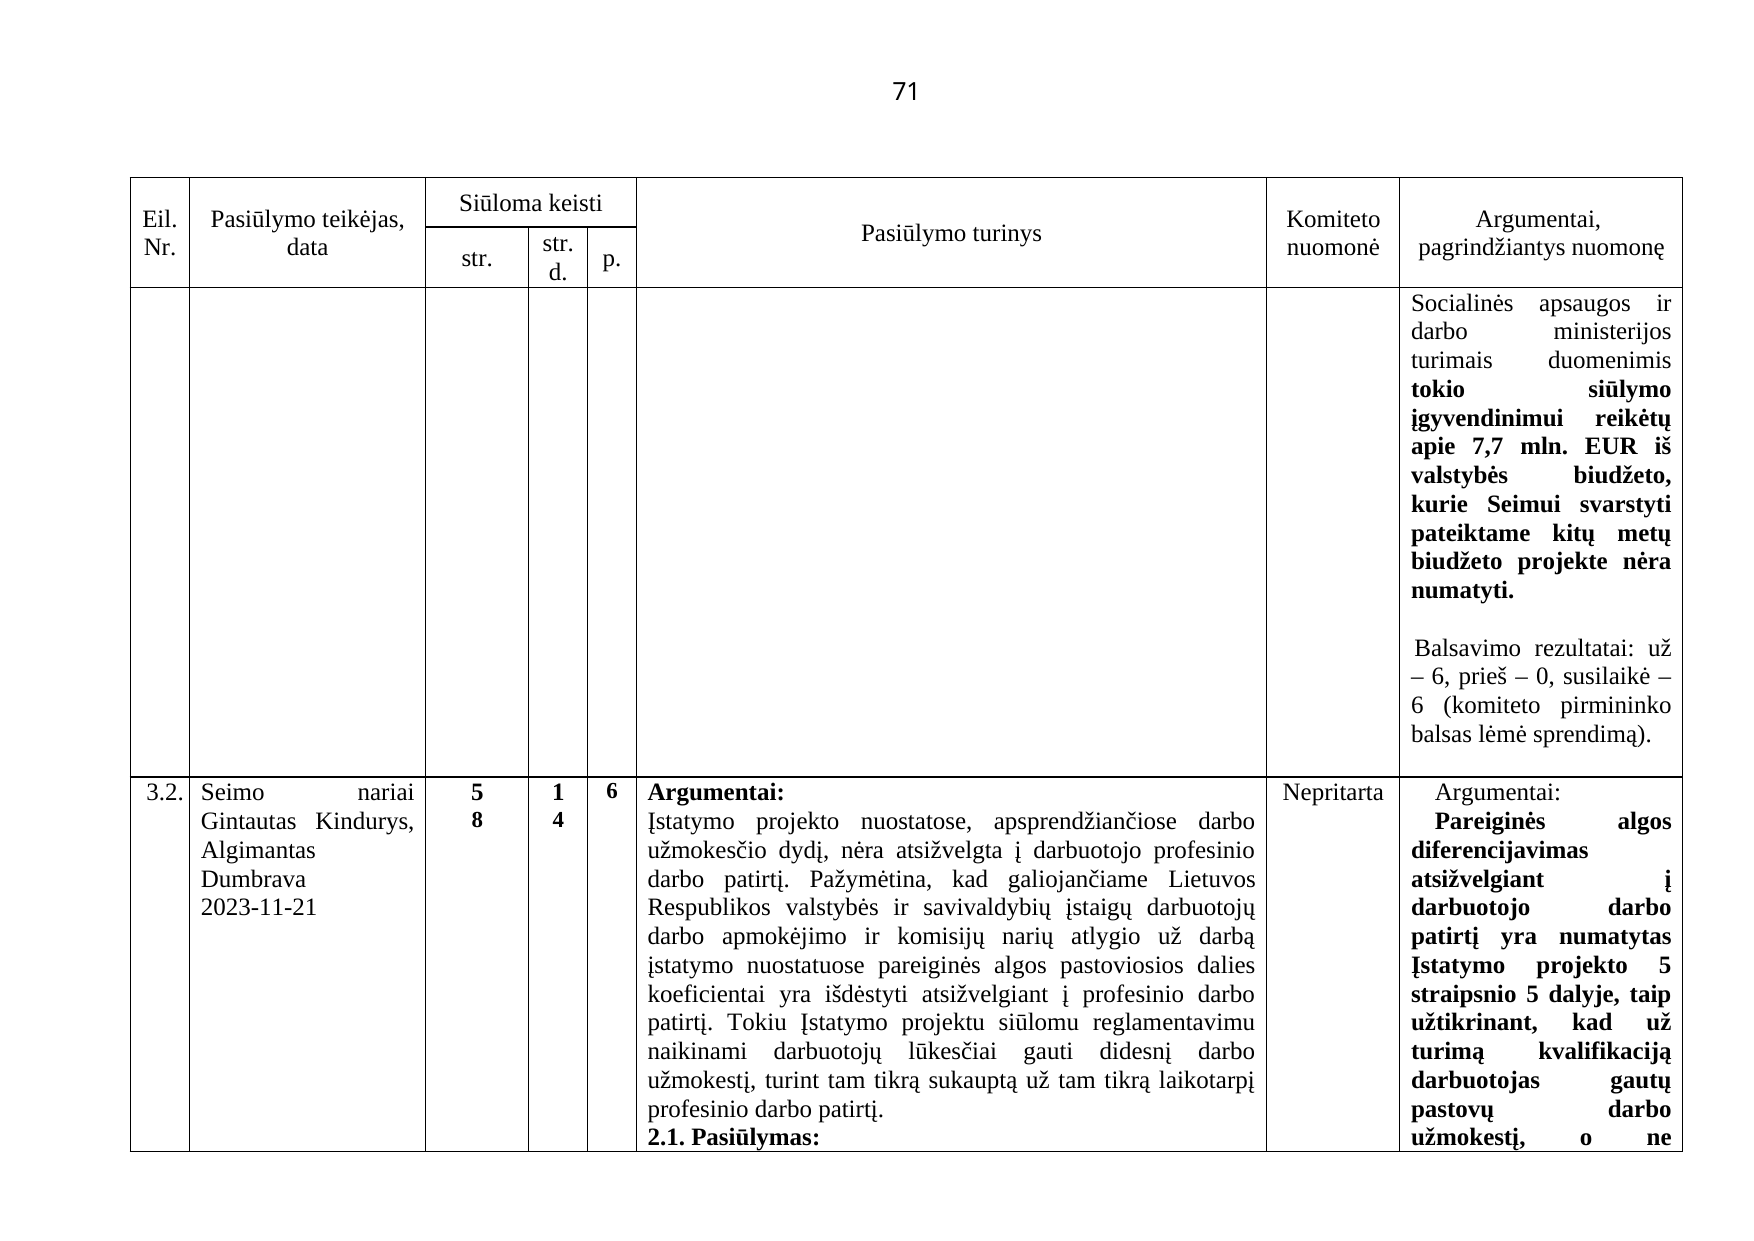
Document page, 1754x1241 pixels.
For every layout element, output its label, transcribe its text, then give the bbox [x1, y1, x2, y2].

table_cell 3.2. [131, 778, 189, 1151]
table_cell str. d. [529, 228, 587, 287]
table_cell [190, 288, 425, 776]
table_header Pasiūlymo teikėjas, data [190, 178, 425, 287]
table_cell [588, 288, 636, 776]
table_cell [529, 288, 587, 776]
table_header Eil. Nr. [131, 178, 189, 287]
table_cell Argumentai: Pareiginės algos diferencijavimas atsižvelgiant į darbuotojo darbo patirtį yra numatytas Įstatymo projekto 5 straipsnio 5 dalyje, taip užtikrinant, kad už turimą kvalifikaciją darbuotojas gautų pastovų darbo užmokestį, o ne [1400, 778, 1682, 1151]
table_cell 6 [588, 778, 636, 1151]
table_header Siūloma keisti [426, 178, 636, 226]
table_cell Seimo nariai Gintautas Kindurys, Algimantas Dumbrava 2023-11-21 [190, 778, 425, 1151]
table_header Komiteto nuomonė [1267, 178, 1399, 287]
table_cell [637, 288, 1266, 776]
table_header Argumentai, pagrindžiantys nuomonę [1400, 178, 1682, 287]
table_cell Socialinės apsaugos ir darbo ministerijos turimais duomenimis tokio siūlymo įgyvendinimui reikėtų apie 7,7 mln. EUR iš valstybės biudžeto, kurie Seimui svarstyti pateiktame kitų metų biudžeto projekte nėra numatyti. Balsavimo rezultatai: už – 6, prieš – 0, susilaikė – 6 (komiteto pirmininko balsas lėmė sprendimą). [1400, 288, 1682, 776]
table_cell 1 4 [529, 778, 587, 1151]
table_header Pasiūlymo turinys [637, 178, 1266, 287]
table_cell Nepritarta [1267, 778, 1399, 1151]
table_cell 5 8 [426, 778, 528, 1151]
table_cell [131, 288, 189, 776]
table_cell Argumentai: Įstatymo projekto nuostatose, apsprendžiančiose darbo užmokesčio dydį, nėra atsižvelgta į darbuotojo profesinio darbo patirtį. Pažymėtina, kad galiojančiame Lietuvos Respublikos valstybės ir savivaldybių įstaigų darbuotojų darbo apmokėjimo ir komisijų narių atlygio už darbą įstatymo nuostatuose pareiginės algos pastoviosios dalies koeficientai yra išdėstyti atsižvelgiant į profesinio darbo patirtį. Tokiu Įstatymo projektu siūlomu reglamentavimu naikinami darbuotojų lūkesčiai gauti didesnį darbo užmokestį, turint tam tikrą sukauptą už tam tikrą laikotarpį profesinio darbo patirtį. 2.1. Pasiūlymas: [637, 778, 1266, 1151]
table_cell p. [588, 228, 636, 287]
table_cell [1267, 288, 1399, 776]
table_cell [426, 288, 528, 776]
table_cell str. [426, 228, 528, 287]
